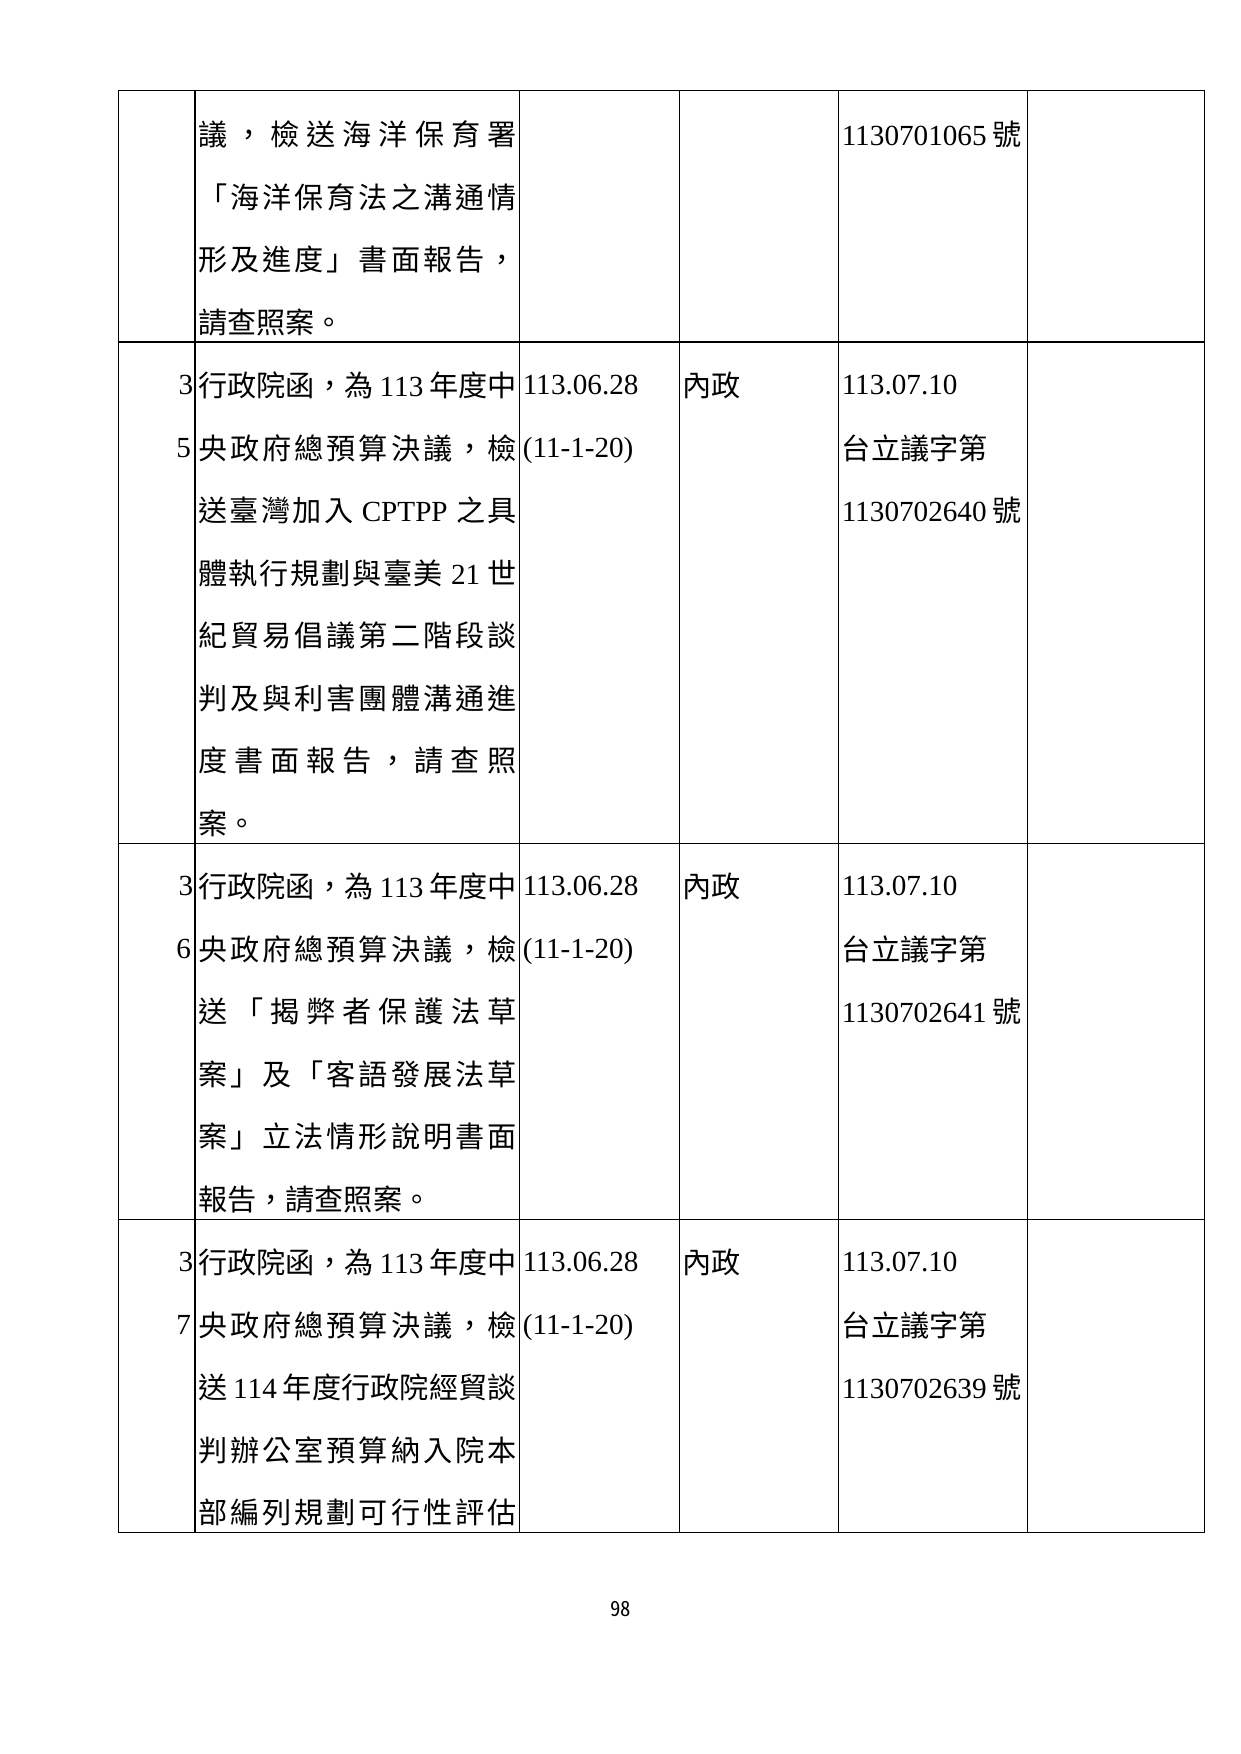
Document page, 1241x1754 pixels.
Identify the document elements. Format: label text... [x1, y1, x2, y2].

table_cell 1130701065號 [839, 91, 1027, 341]
table_cell 113.06.28 (11-1-20) [520, 844, 679, 1218]
table_cell [119, 1220, 194, 1532]
table_cell 113.07.10 台立議字第1130702641號 [839, 844, 1027, 1218]
table_cell 行政院函，為113年度中央政府總預算決議，檢送114年度行政院經貿談判辦公室預算納入院本部編列規劃可行性評估 [196, 1220, 519, 1532]
table_cell [119, 343, 194, 842]
table_cell 內政 [680, 844, 838, 1218]
table_cell 113.06.28 (11-1-20) [520, 343, 679, 842]
table_cell 議，檢送海洋保育署「海洋保育法之溝通情形及進度」書面報告，請查照案。 [196, 91, 519, 341]
table_cell 行政院函，為113年度中央政府總預算決議，檢送「揭弊者保護法草案」及「客語發展法草案」立法情形說明書面報告，請查照案。 [196, 844, 519, 1218]
table_cell [520, 91, 679, 341]
table_cell [119, 844, 194, 1218]
table_cell 113.07.10 台立議字第1130702639號 [839, 1220, 1027, 1532]
table_cell 113.07.10 台立議字第1130702640號 [839, 343, 1027, 842]
table_cell [1028, 1220, 1204, 1532]
table_cell [1028, 343, 1204, 842]
table_cell 行政院函，為113年度中央政府總預算決議，檢送臺灣加入CPTPP之具體執行規劃與臺美21世紀貿易倡議第二階段談判及與利害團體溝通進度書面報告，請查照案。 [196, 343, 519, 842]
table_cell [119, 91, 194, 341]
table_cell [680, 91, 838, 341]
table_cell 內政 [680, 343, 838, 842]
table_cell 113.06.28 (11-1-20) [520, 1220, 679, 1532]
table_cell 內政 [680, 1220, 838, 1532]
table_cell [1028, 91, 1204, 341]
table_cell [1028, 844, 1204, 1218]
